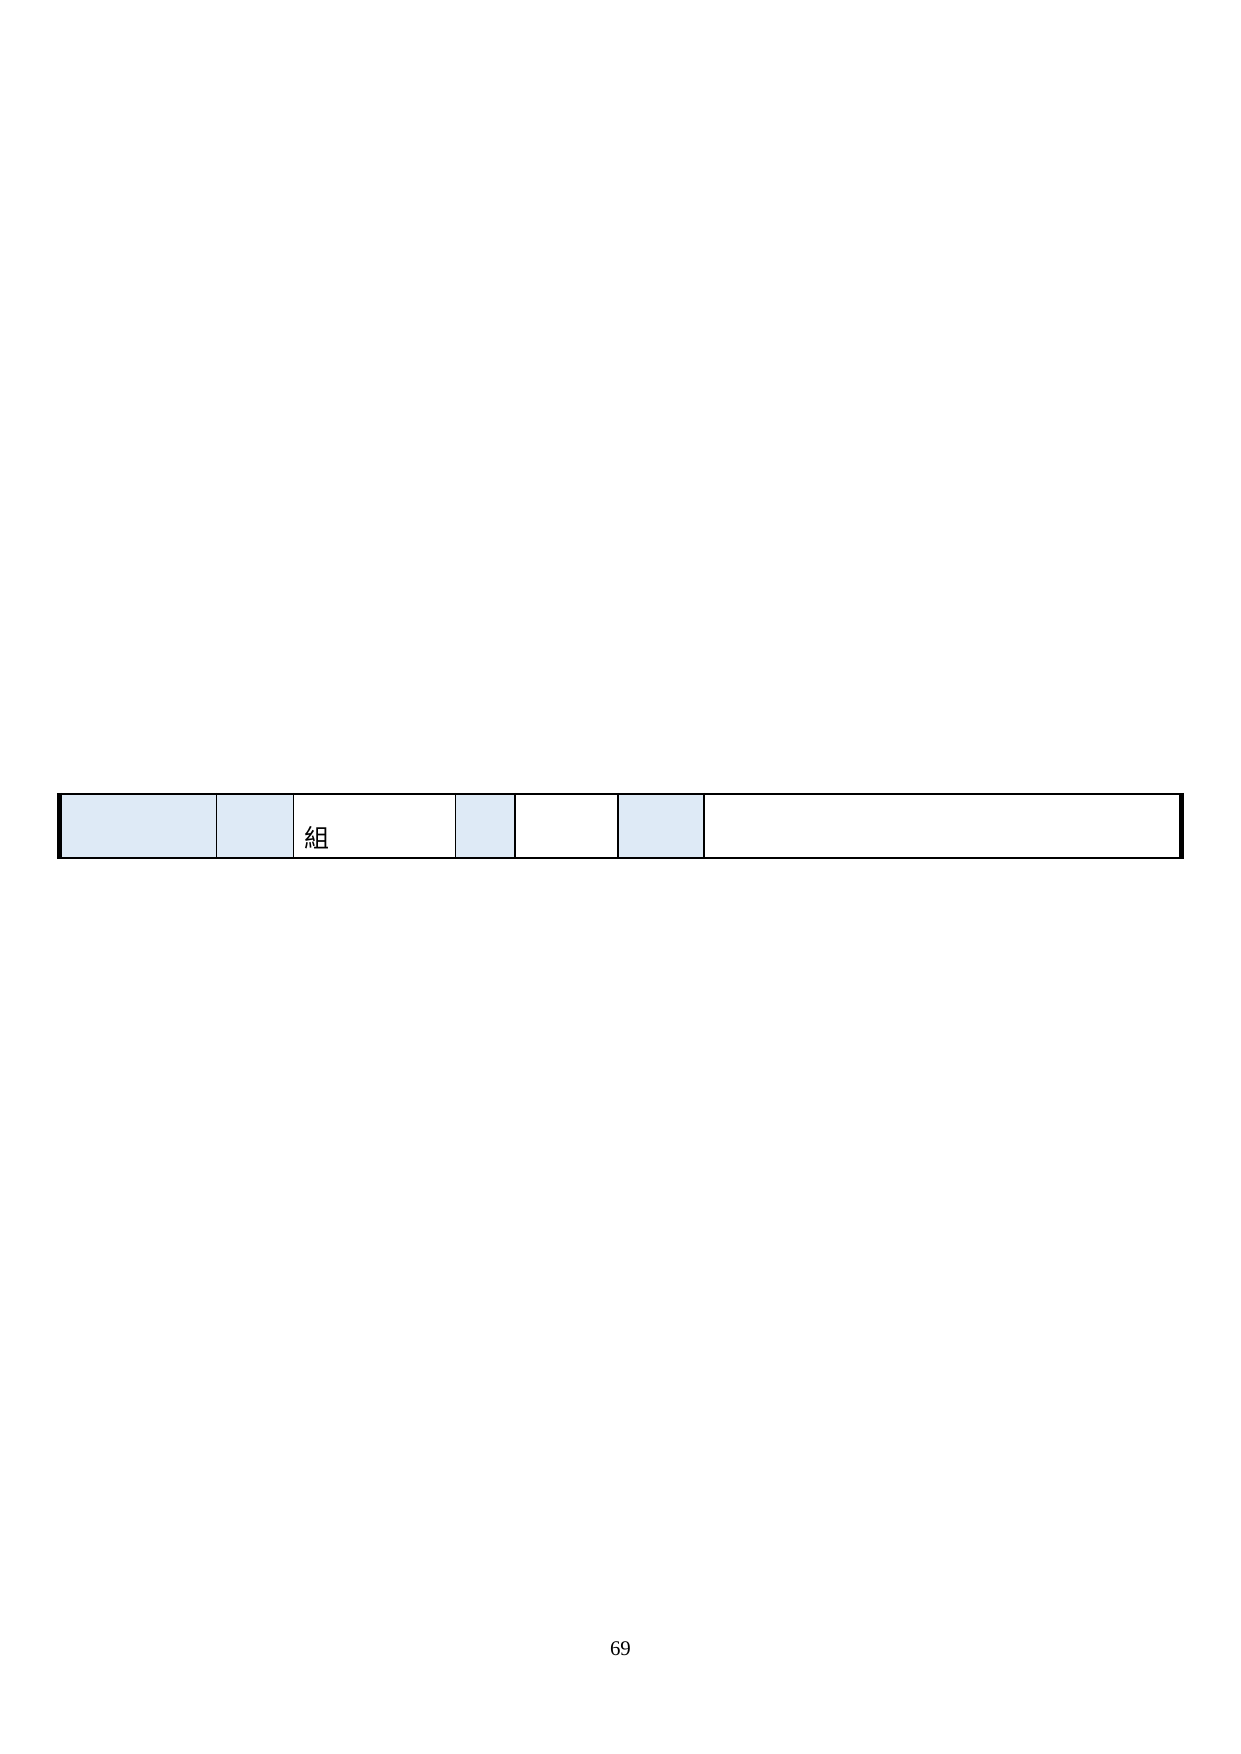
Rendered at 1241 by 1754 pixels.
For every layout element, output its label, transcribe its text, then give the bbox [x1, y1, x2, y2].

table_cell [705, 795, 1179, 857]
table_cell [619, 795, 703, 857]
table_cell [456, 795, 514, 857]
table_cell 組 [294, 795, 455, 857]
table_cell [217, 795, 293, 857]
table_cell [62, 795, 216, 857]
table_cell [516, 795, 617, 857]
